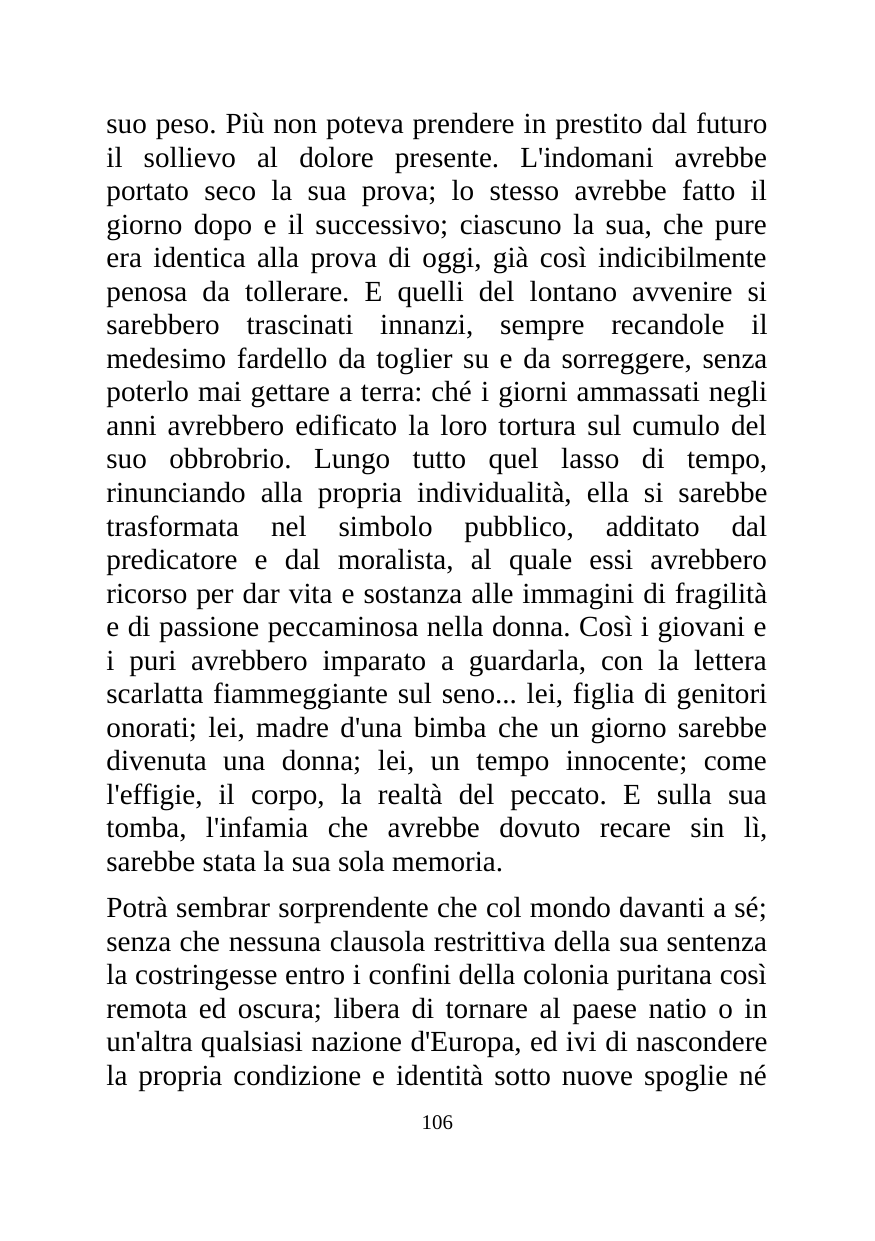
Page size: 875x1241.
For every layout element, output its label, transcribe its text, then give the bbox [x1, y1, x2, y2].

text suo peso. Più non poteva prendere in prestito dal futuro il sollievo al dolore presente. L'indomani avrebbe portato seco la sua prova; lo stesso avrebbe fatto il giorno dopo e il successivo; ciascuno la sua, che pure era identica alla prova di oggi, già così indicibilmente penosa da tollerare. E quelli del lontano avvenire si sarebbero trascinati innanzi, sempre recandole il medesimo fardello da toglier su e da sorreggere, senza poterlo mai gettare a terra: ché i giorni ammassati negli anni avrebbero edificato la loro tortura sul cumulo del suo obbrobrio. Lungo tutto quel lasso di tempo, rinunciando alla propria individualità, ella si sarebbe trasformata nel simbolo pubblico, additato dal predicatore e dal moralista, al quale essi avrebbero ricorso per dar vita e sostanza alle immagini di fragilità e di passione peccaminosa nella donna. Così i giovani e i puri avrebbero imparato a guardarla, con la lettera scarlatta fiammeggiante sul seno... lei, figlia di genitori onorati; lei, madre d'una bimba che un giorno sarebbe divenuta una donna; lei, un tempo innocente; come l'effigie, il corpo, la realtà del peccato. E sulla sua tomba, l'infamia che avrebbe dovuto recare sin lì, sarebbe stata la sua sola memoria. [106, 106, 768, 878]
text Potrà sembrar sorprendente che col mondo davanti a sé; senza che nessuna clausola restrittiva della sua sentenza la costringesse entro i confini della colonia puritana così remota ed oscura; libera di tornare al paese natio o in un'altra qualsiasi nazione d'Europa, ed ivi di nascondere la propria condizione e identità sotto nuove spoglie né [106, 890, 768, 1091]
